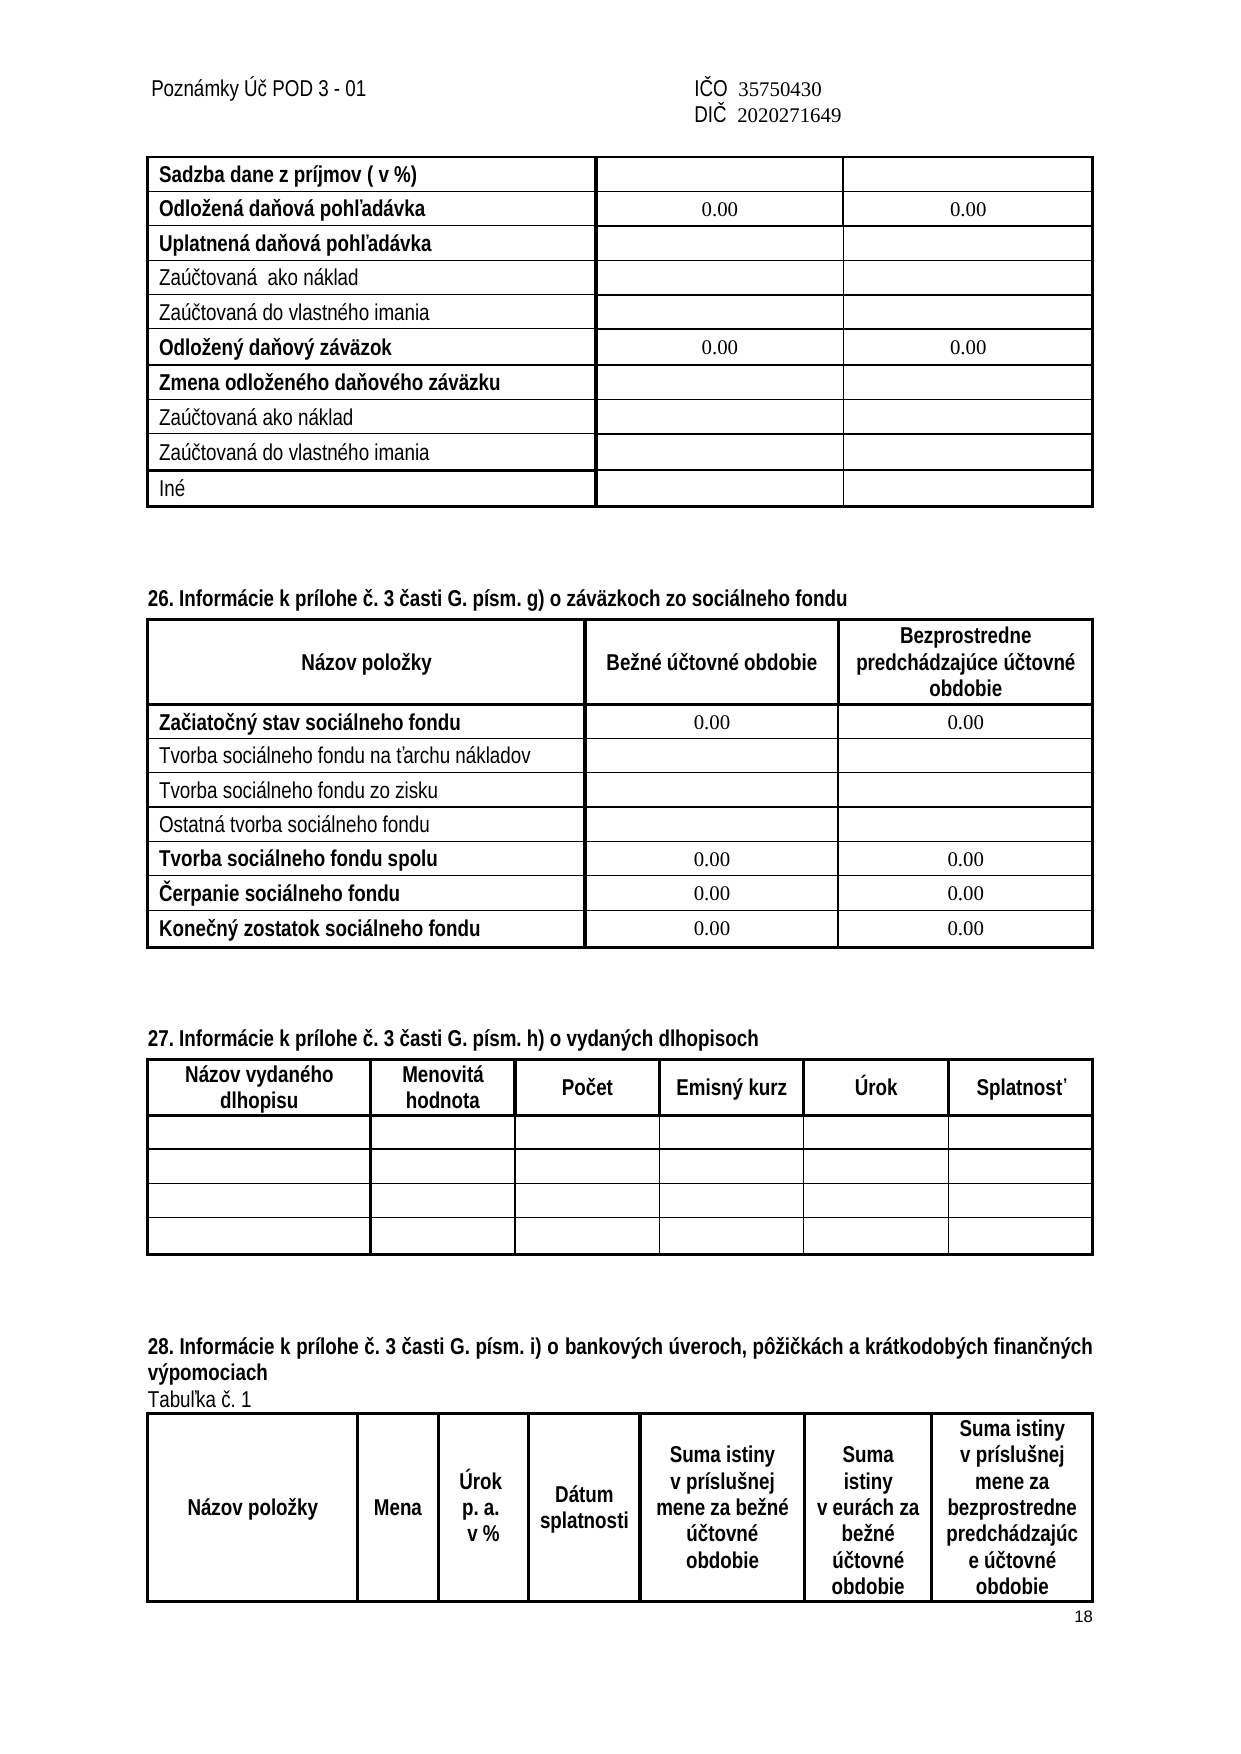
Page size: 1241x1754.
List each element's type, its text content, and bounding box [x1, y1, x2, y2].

table_cell 0.00 [839, 876, 1091, 909]
table_cell [949, 1218, 1091, 1253]
table_cell Začiatočný stav sociálneho fondu [149, 706, 583, 738]
table_cell Čerpanie sociálneho fondu [149, 876, 583, 909]
table_cell [598, 471, 843, 505]
table_cell [516, 1218, 659, 1253]
table_cell [598, 227, 843, 259]
table_cell [598, 366, 843, 399]
table_cell [660, 1117, 803, 1148]
table_cell [844, 261, 1091, 294]
text Tabuľka č. 1 [148, 1386, 1093, 1412]
table_cell Iné [149, 472, 594, 505]
table_header Suma istiny v príslušnej mene za bežné účtovné obdobie [642, 1415, 803, 1599]
table_cell [844, 471, 1091, 505]
table_cell Zaúčtovaná ako náklad [149, 400, 594, 433]
table_cell [839, 773, 1091, 806]
table_cell [844, 296, 1091, 328]
table_cell [660, 1184, 803, 1217]
table_header Menovitá hodnota [372, 1061, 513, 1114]
table_cell Zaúčtovaná ako náklad [149, 261, 594, 294]
table_cell [844, 400, 1091, 433]
table_header Bezprostredne predchádzajúce účtovné obdobie [840, 621, 1091, 703]
text 27. Informácie k prílohe č. 3 časti G. písm. h) o vydaných dlhopisoch [148, 1025, 1093, 1052]
table_cell [804, 1117, 948, 1148]
table_cell [844, 227, 1091, 259]
table_cell Tvorba sociálneho fondu na ťarchu nákladov [149, 739, 583, 772]
table_cell 0.00 [844, 330, 1091, 364]
table_cell [804, 1218, 948, 1253]
table_cell [372, 1218, 514, 1253]
table_cell [844, 435, 1091, 469]
table_cell [598, 400, 843, 433]
table_cell [839, 808, 1091, 841]
table_cell 0.00 [598, 192, 842, 225]
table_cell [949, 1184, 1091, 1217]
table_cell Zaúčtovaná do vlastného imania [149, 295, 594, 328]
table_cell Sadzba dane z príjmov ( v %) [149, 158, 594, 191]
table_cell 0.00 [587, 706, 837, 738]
table_cell Ostatná tvorba sociálneho fondu [149, 808, 583, 841]
table_header Splatnosť [950, 1061, 1091, 1114]
table_cell [372, 1184, 514, 1217]
table_cell Uplatnená daňová pohľadávka [149, 226, 594, 259]
table_cell Tvorba sociálneho fondu zo zisku [149, 773, 583, 806]
table_cell [949, 1150, 1091, 1183]
table_cell Odložená daňová pohľadávka [149, 192, 594, 225]
table_cell [372, 1117, 514, 1148]
table_cell [149, 1218, 369, 1253]
table_header Mena [359, 1415, 437, 1599]
table_cell Konečný zostatok sociálneho fondu [149, 911, 583, 946]
table_cell Zmena odloženého daňového záväzku [149, 366, 594, 399]
table_header Názov vydaného dlhopisu [149, 1061, 369, 1114]
table_cell Tvorba sociálneho fondu spolu [149, 842, 583, 875]
table_cell [844, 158, 1091, 191]
table_header Úrok [805, 1061, 947, 1114]
table_cell 0.00 [598, 330, 843, 364]
table_cell [660, 1218, 803, 1253]
table_cell [149, 1117, 369, 1148]
table_cell 0.00 [587, 911, 837, 946]
table_cell 0.00 [839, 706, 1091, 738]
table_header Úrok p. a. v % [440, 1415, 527, 1599]
table_cell 0.00 [839, 911, 1091, 946]
table_cell Odložený daňový záväzok [149, 329, 594, 364]
table_cell [587, 773, 837, 806]
table_cell [660, 1150, 803, 1183]
table_header Suma istiny v príslušnej mene za bezprostredne predchádzajúce účtovné obdobie [933, 1415, 1091, 1599]
table_cell [804, 1150, 948, 1183]
table_cell [149, 1150, 369, 1183]
table_cell 0.00 [839, 842, 1091, 875]
table_cell [844, 366, 1091, 399]
table_cell 0.00 [587, 876, 837, 909]
table_cell [598, 296, 843, 328]
table_header Názov položky [149, 621, 583, 703]
table_cell [949, 1117, 1091, 1148]
table_cell 0.00 [587, 842, 837, 875]
table_header Dátum splatnosti [530, 1415, 638, 1599]
table_cell [598, 435, 843, 469]
table_cell Zaúčtovaná do vlastného imania [149, 434, 594, 469]
table_cell [516, 1117, 659, 1148]
table_cell [587, 808, 837, 841]
table_cell [598, 261, 843, 294]
table_cell [149, 1184, 369, 1217]
table_cell [372, 1150, 514, 1183]
table_cell [804, 1184, 948, 1217]
text 28. Informácie k prílohe č. 3 časti G. písm. i) o bankových úveroch, pôžičkách a krátkodobých finančných výpomociach [148, 1333, 1093, 1386]
table_cell [516, 1150, 659, 1183]
table_cell [839, 739, 1091, 772]
table_cell [598, 158, 842, 191]
table_header Emisný kurz [661, 1061, 802, 1114]
table_header Bežné účtovné obdobie [587, 621, 837, 703]
table_header Názov položky [149, 1415, 356, 1599]
table_header Suma istiny v eurách za bežné účtovné obdobie [806, 1415, 930, 1599]
table_cell [516, 1184, 659, 1217]
table_cell [587, 739, 837, 772]
text 26. Informácie k prílohe č. 3 časti G. písm. g) o záväzkoch zo sociálneho fondu [148, 585, 1093, 611]
table_cell 0.00 [844, 192, 1091, 225]
table_header Počet [517, 1061, 658, 1114]
